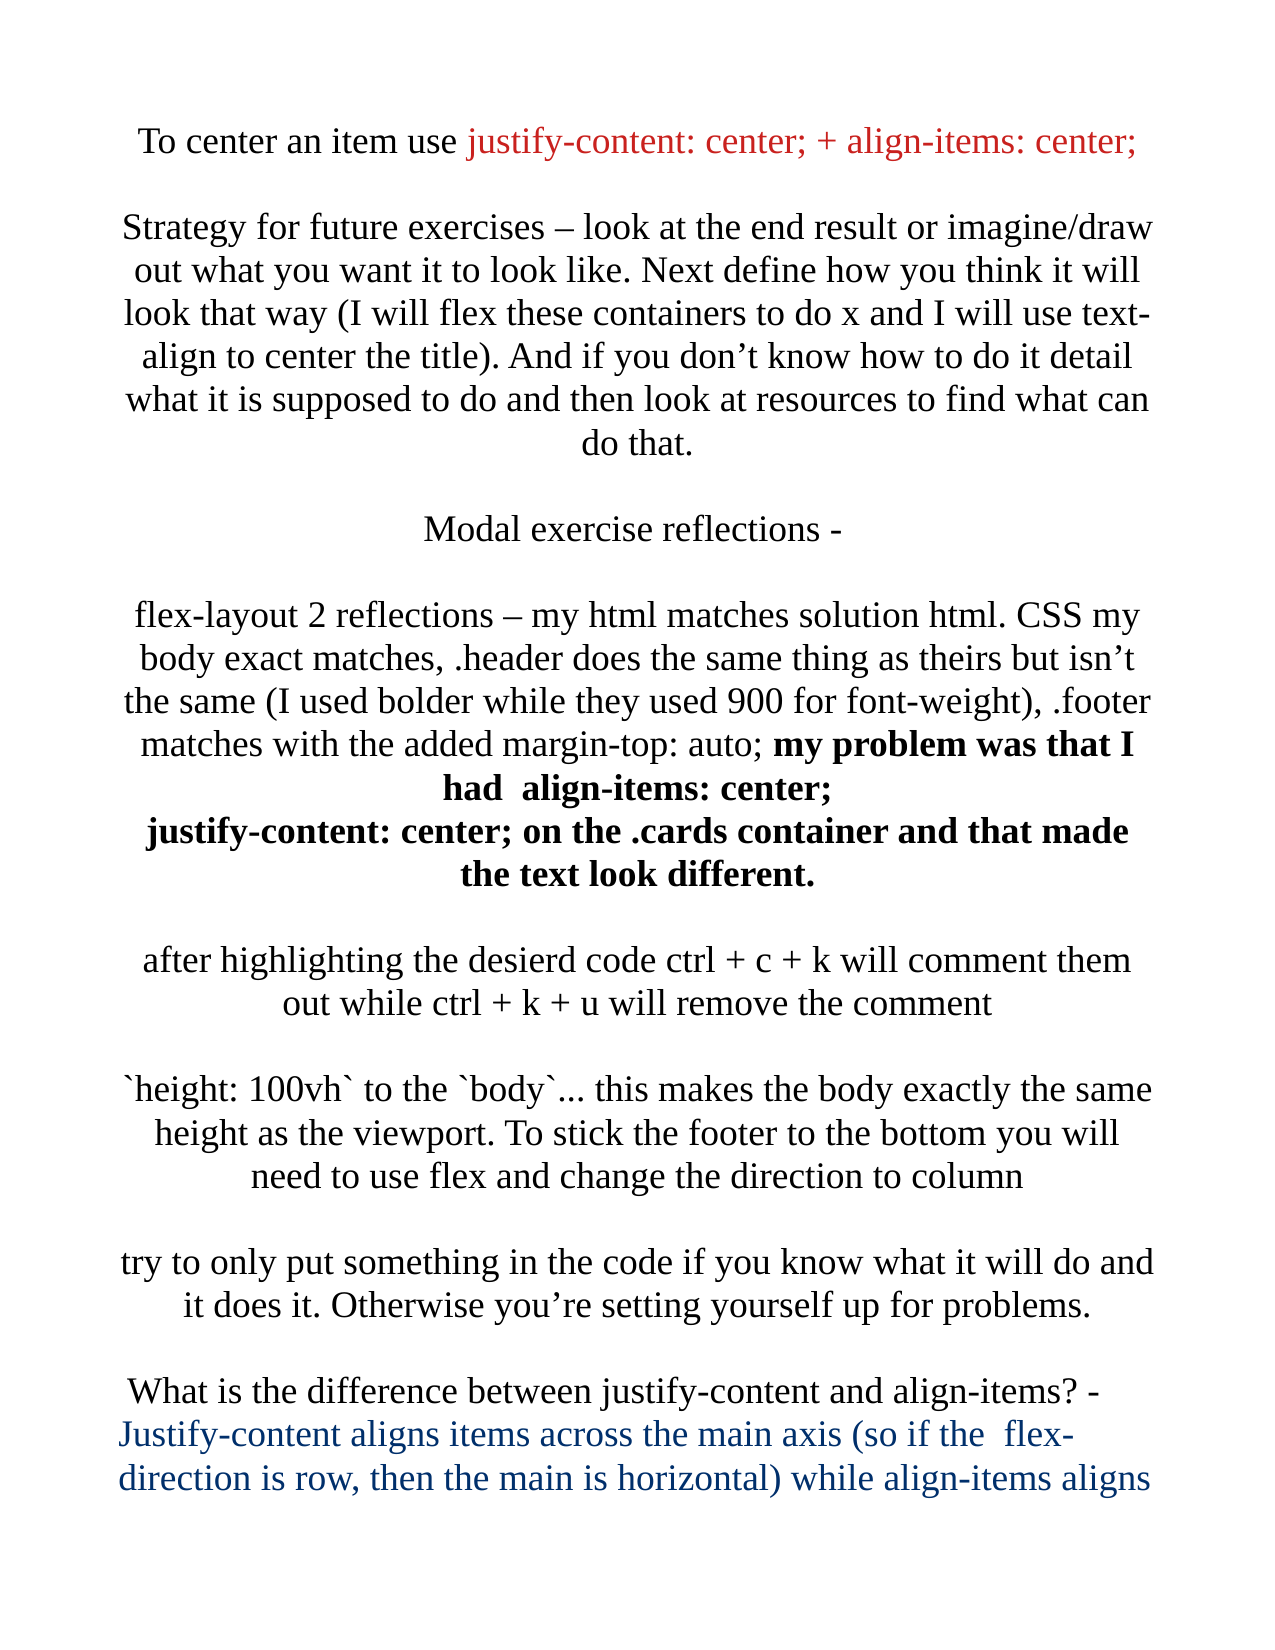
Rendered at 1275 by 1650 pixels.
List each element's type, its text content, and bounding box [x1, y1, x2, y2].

text Strategy for future exercises – look at the end result or imagine/draw out what you want it to look like. Next define how you think it will look that way (I will flex these containers to do x and I will use text-align to center the title). And if you don’t know how to do it detail what it is supposed to do and then look at resources to find what can do that. [118, 204, 1157, 463]
text What is the difference between justify-content and align-items? - Justify-content aligns items across the main axis (so if the flex-direction is row, then the main is horizontal) while align-items aligns [118, 1369, 1157, 1498]
text try to only put something in the code if you know what it will do and it does it. Otherwise you’re setting yourself up for problems. [118, 1239, 1157, 1326]
text `height: 100vh` to the `body`... this makes the body exactly the same height as the viewport. To stick the footer to the bottom you will need to use flex and change the direction to column [118, 1067, 1157, 1196]
text To center an item use justify-content: center; + align-items: center; [118, 118, 1157, 161]
text flex-layout 2 reflections – my html matches solution html. CSS my body exact matches, .header does the same thing as theirs but isn’t the same (I used bolder while they used 900 for font-weight), .footer matches with the added margin-top: auto; my problem was that I had align-items: center; [118, 592, 1157, 808]
text justify-content: center; on the .cards container and that made the text look different. [118, 808, 1157, 894]
text after highlighting the desierd code ctrl + c + k will comment them out while ctrl + k + u will remove the comment [118, 937, 1157, 1024]
text Modal exercise reflections - [118, 506, 1157, 549]
